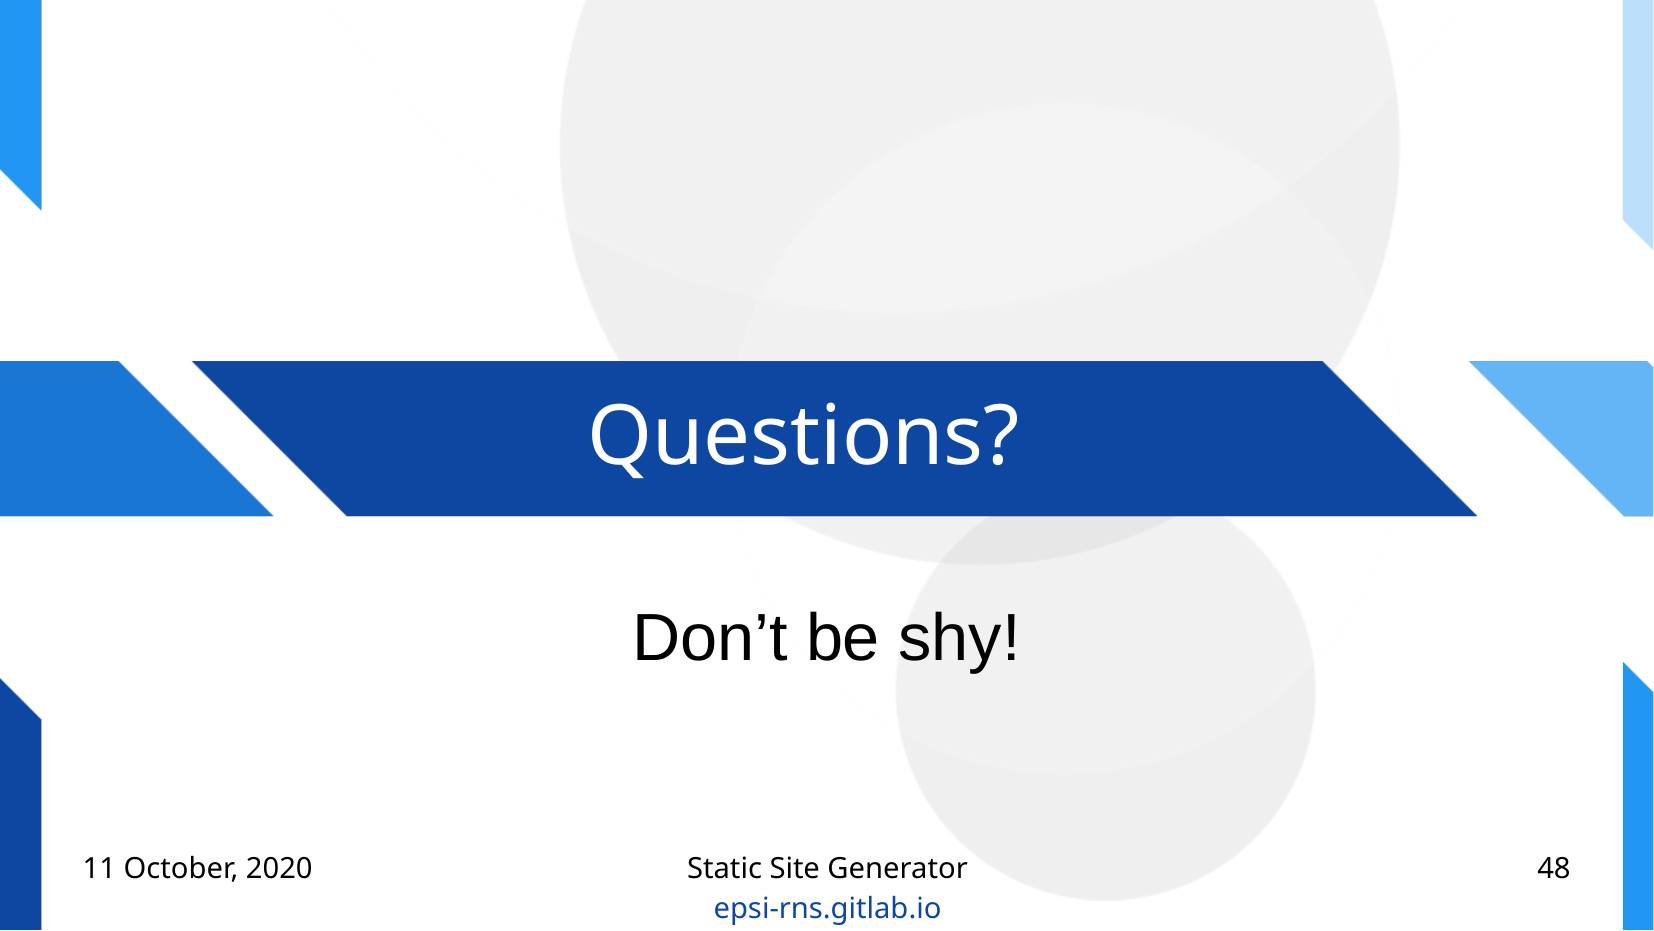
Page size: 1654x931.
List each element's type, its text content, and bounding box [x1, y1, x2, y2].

list Don’t be shy! [82, 600, 1571, 811]
picture [0, 0, 1654, 930]
title Questions? [60, 354, 1549, 511]
